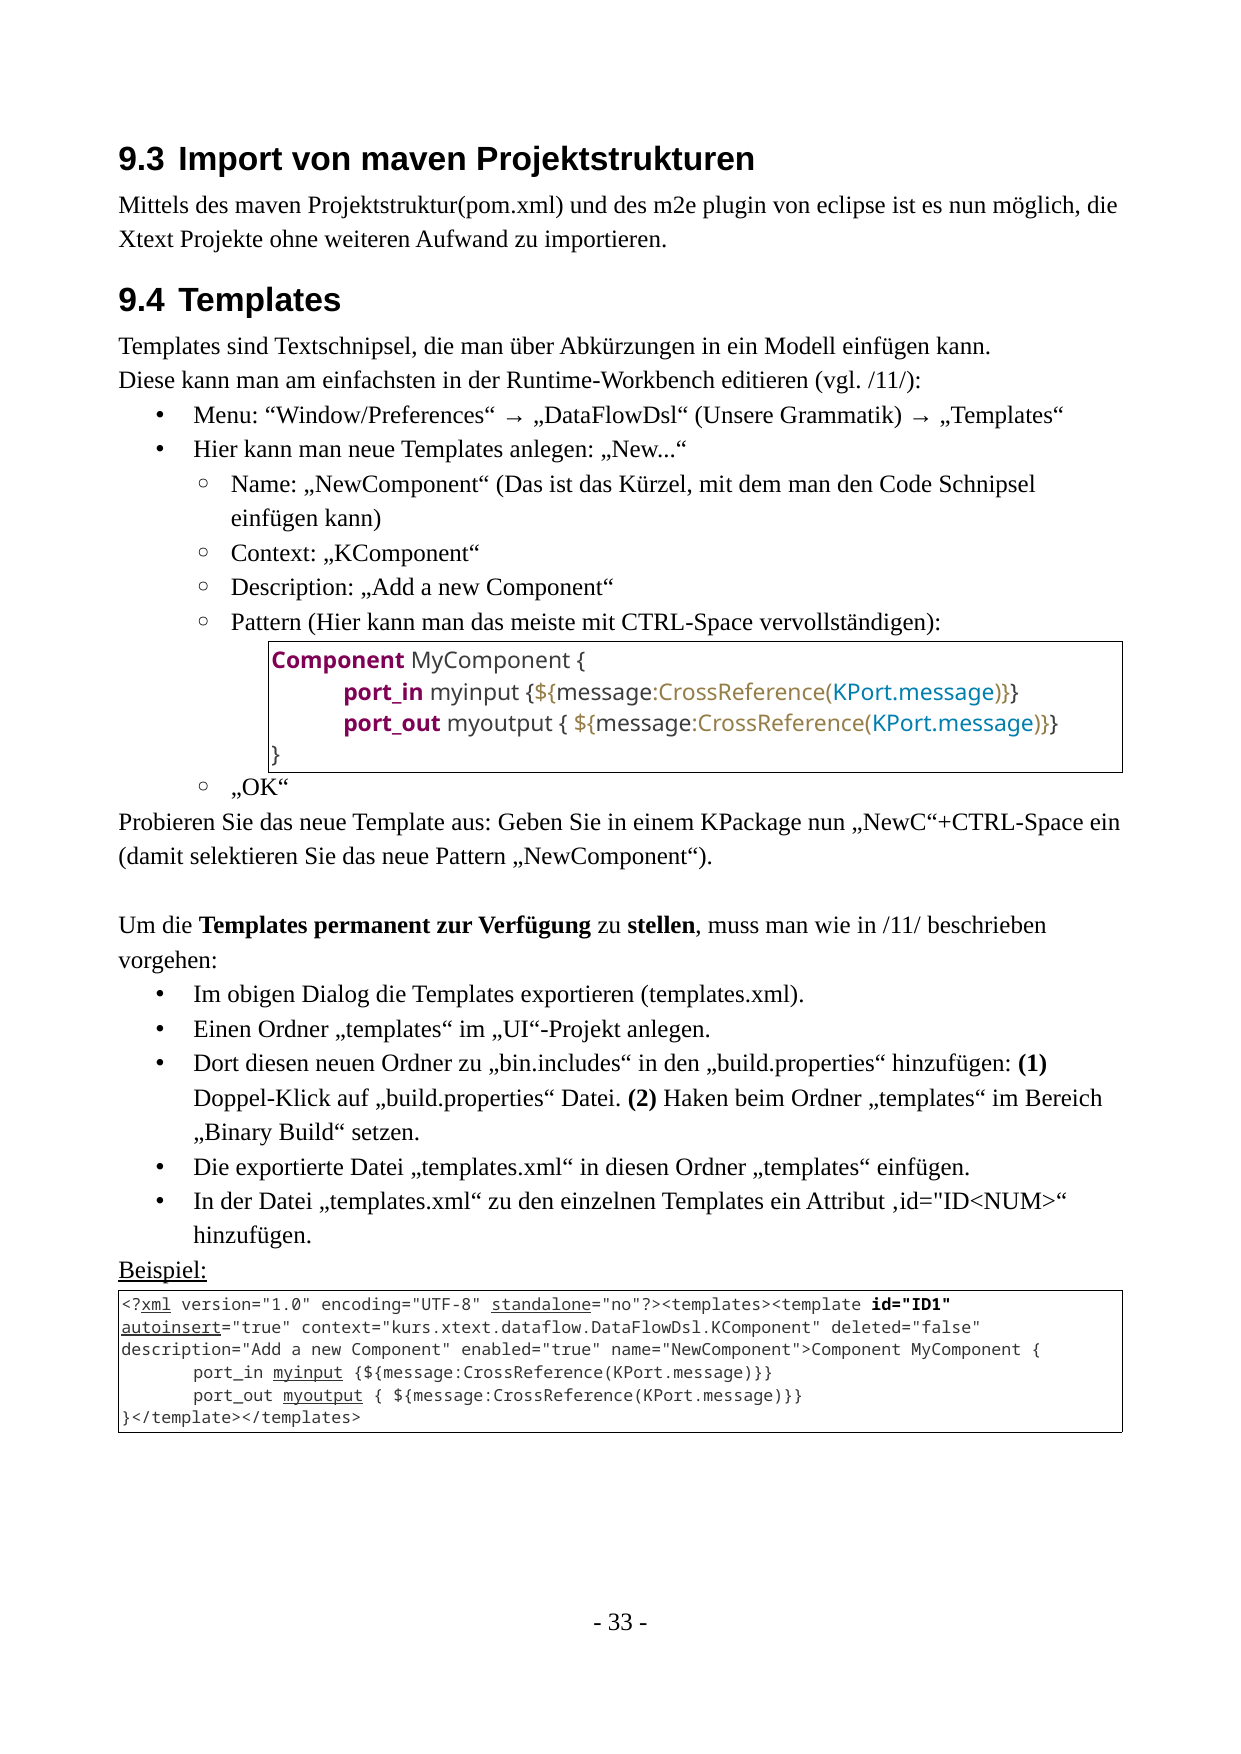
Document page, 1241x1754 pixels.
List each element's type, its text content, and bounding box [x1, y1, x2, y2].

text }</template></templates> [119, 1403, 1122, 1432]
text <?xml version="1.0" encoding="UTF-8" standalone="no"?><templates><template id="ID1" autoinsert="true" context="kurs.xtext.dataflow.DataFlowDsl.KComponent" deleted="false" description="Add a new Component" enabled="true" name="NewComponent">Component MyComponent { [119, 1291, 1122, 1358]
list Description: „Add a new Component“ [193, 572, 1122, 601]
subtitle Templates [118, 280, 1122, 318]
list Context: „KComponent“ [193, 538, 1122, 567]
list Im obigen Dialog die Templates exportieren (templates.xml). [156, 979, 1122, 1008]
list Pattern (Hier kann man das meiste mit CTRL-Space vervollständigen): [193, 607, 1122, 636]
text Um die Templates permanent zur Verfügung zu stellen, muss man wie in /11/ beschrieben vorgehen: [118, 910, 1122, 973]
list Einen Ordner „templates“ im „UI“-Projekt anlegen. [156, 1014, 1122, 1042]
list Die exportierte Datei „templates.xml“ in diesen Ordner „templates“ einfügen. [156, 1152, 1122, 1180]
list „OK“ [193, 772, 1122, 801]
text Templates sind Textschnipsel, die man über Abkürzungen in ein Modell einfügen kann. [118, 331, 1122, 360]
list Menu: “Window/Preferences“ → „DataFlowDsl“ (Unsere Grammatik) → „Templates“ [156, 400, 1122, 429]
list Dort diesen neuen Ordner zu „bin.includes“ in den „build.properties“ hinzufügen: (1) Doppel-Klick auf „build.properties“ Datei. (2) Haken beim Ordner „templates“ im Bereich „Binary Build“ setzen. [156, 1048, 1122, 1146]
text Mittels des maven Projektstruktur(pom.xml) und des m2e plugin von eclipse ist es nun möglich, die Xtext Projekte ohne weiteren Aufwand zu importieren. [118, 190, 1122, 253]
text port_out myoutput { ${message:CrossReference(KPort.message)}} [269, 704, 1122, 735]
text Diese kann man am einfachsten in der Runtime-Workbench editieren (vgl. /11/): [118, 366, 1122, 394]
list In der Datei „templates.xml“ zu den einzelnen Templates ein Attribut ‚id="ID<NUM>“ hinzufügen. [156, 1186, 1122, 1249]
text port_in myinput {${message:CrossReference(KPort.message)}} [269, 673, 1122, 704]
list Name: „NewComponent“ (Das ist das Kürzel, mit dem man den Code Schnipsel einfügen kann) [193, 469, 1122, 532]
text Beispiel: [118, 1255, 1122, 1284]
text port_in myinput {${message:CrossReference(KPort.message)}} [119, 1358, 1122, 1380]
text Probieren Sie das neue Template aus: Geben Sie in einem KPackage nun „NewC“+CTRL-Space ein (damit selektieren Sie das neue Pattern „NewComponent“). [118, 807, 1122, 870]
list Hier kann man neue Templates anlegen: „New...“ [156, 434, 1122, 463]
text port_out myoutput { ${message:CrossReference(KPort.message)}} [119, 1380, 1122, 1403]
text Component MyComponent { [269, 642, 1122, 673]
subtitle Import von maven Projektstrukturen [118, 139, 1122, 178]
text } [269, 735, 1122, 772]
